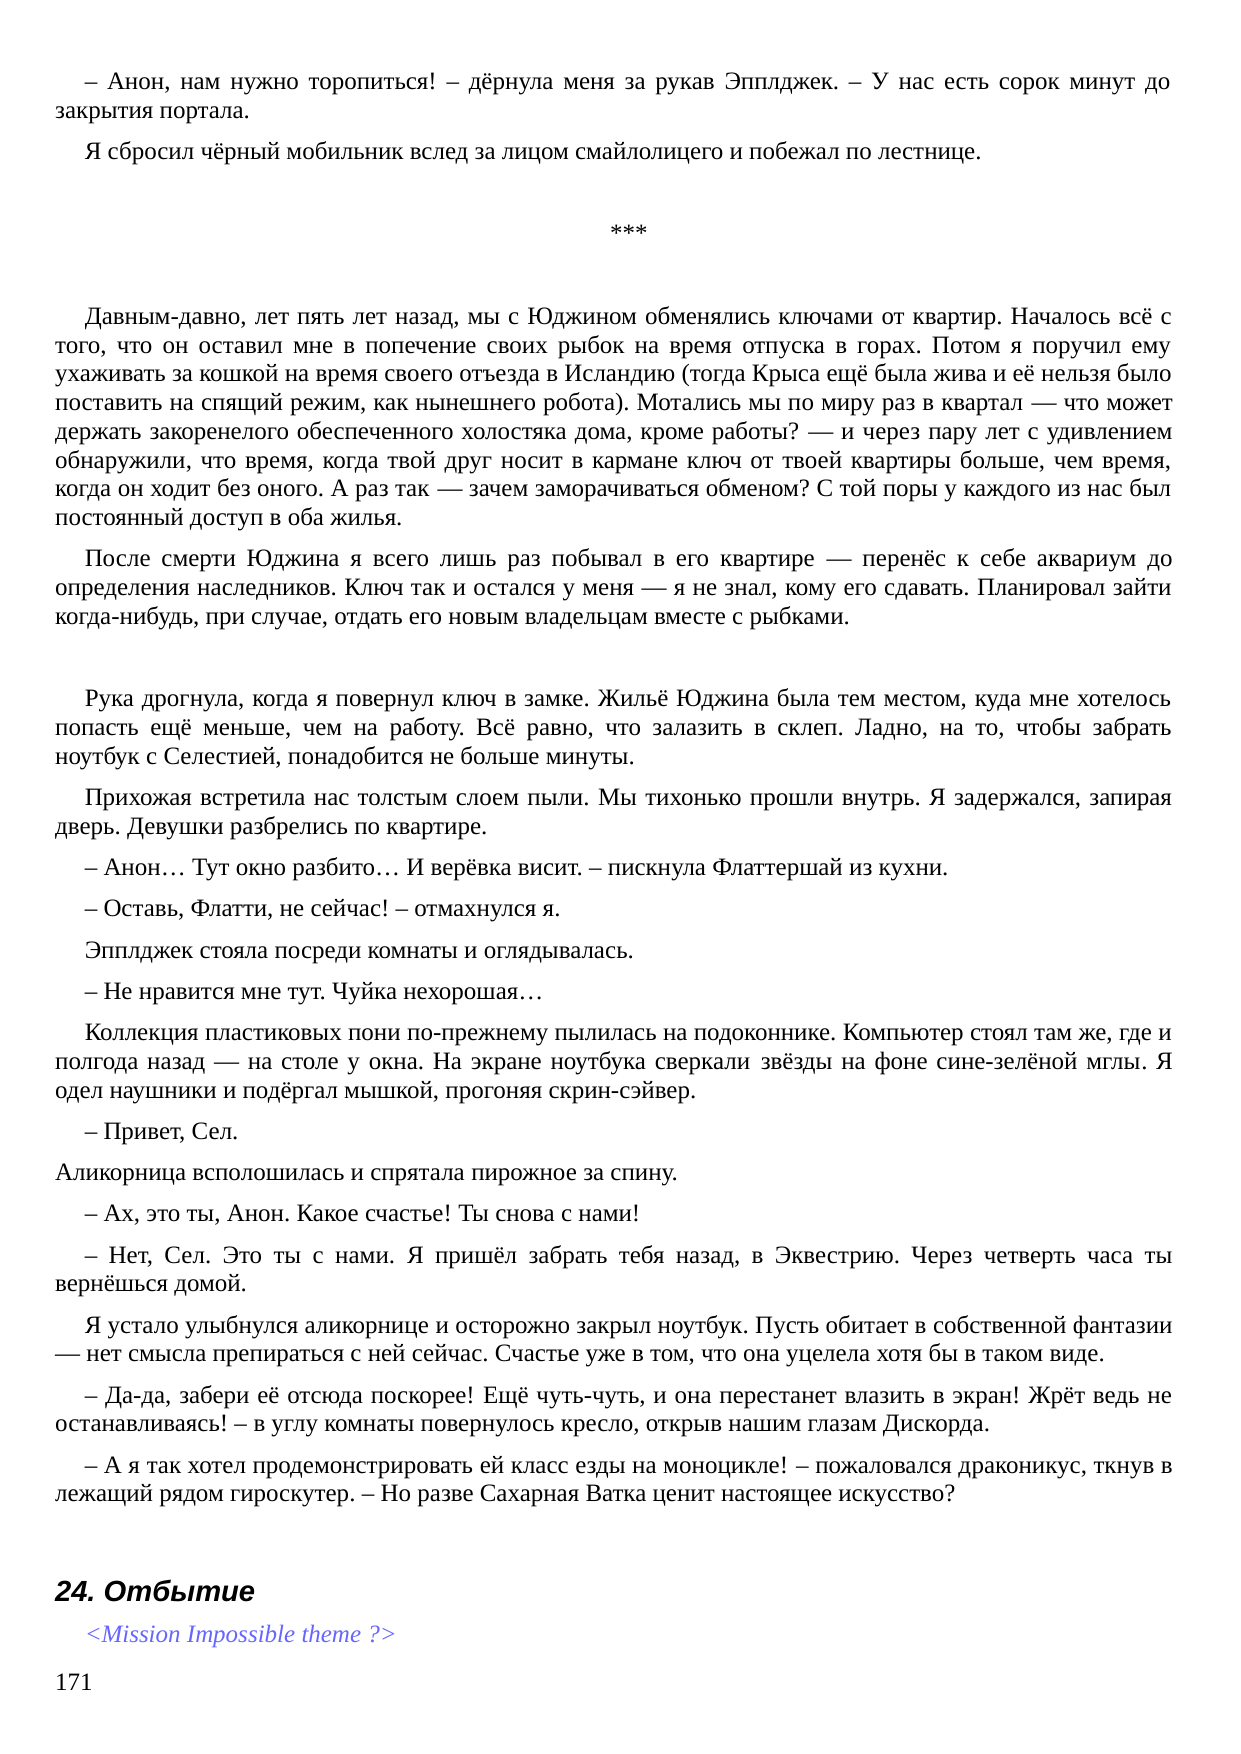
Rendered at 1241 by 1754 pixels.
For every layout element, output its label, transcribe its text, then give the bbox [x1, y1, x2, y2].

text – Анон… Тут окно разбито… И верёвка висит. – пискнула Флаттершай из кухни. [55, 852, 1173, 881]
text – Нет, Сел. Это ты с нами. Я пришёл забрать тебя назад, в Эквестрию. Через четверть часа ты вернёшься домой. [55, 1240, 1173, 1297]
text Рука дрогнула, когда я повернул ключ в замке. Жильё Юджина была тем местом, куда мне хотелось попасть ещё меньше, чем на работу. Всё равно, что залазить в склеп. Ладно, на то, чтобы забрать ноутбук с Селестией, понадобится не больше минуты. [55, 683, 1173, 770]
text <Mission Impossible theme ?> [55, 1619, 1173, 1648]
text – Анон, нам нужно торопиться! – дёрнула меня за рукав Эпплджек. – У нас есть сорок минут до закрытия портала. [55, 66, 1173, 123]
text Аликорница всполошилась и спрятала пирожное за спину. [55, 1157, 1173, 1186]
text – Не нравится мне тут. Чуйка нехорошая… [55, 976, 1173, 1005]
text Давным-давно, лет пять лет назад, мы с Юджином обменялись ключами от квартир. Началось всё с того, что он оставил мне в попечение своих рыбок на время отпуска в горах. Потом я поручил ему ухаживать за кошкой на время своего отъезда в Исландию (тогда Крыса ещё была жива и её нельзя было поставить на спящий режим, как нынешнего робота). Мотались мы по миру раз в квартал — что может держать закоренелого обеспеченного холостяка дома, кроме работы? — и через пару лет с удивлением обнаружили, что время, когда твой друг носит в кармане ключ от твоей квартиры больше, чем время, когда он ходит без оного. А раз так — зачем заморачиваться обменом? С той поры у каждого из нас был постоянный доступ в оба жилья. [55, 301, 1173, 531]
text Коллекция пластиковых пони по-прежнему пылилась на подоконнике. Компьютер стоял там же, где и полгода назад — на столе у окна. На экране ноутбука сверкали звёзды на фоне сине-зелёной мглы. Я одел наушники и подёргал мышкой, прогоняя скрин-сэйвер. [55, 1017, 1173, 1103]
text Я устало улыбнулся аликорнице и осторожно закрыл ноутбук. Пусть обитает в собственной фантазии — нет смысла препираться с ней сейчас. Счастье уже в том, что она уцелела хотя бы в таком виде. [55, 1310, 1173, 1367]
text Прихожая встретила нас толстым слоем пыли. Мы тихонько прошли внутрь. Я задержался, запирая дверь. Девушки разбрелись по квартире. [55, 782, 1173, 840]
text Я сбросил чёрный мобильник вслед за лицом смайлолицего и побежал по лестнице. [55, 136, 1173, 165]
text – Ах, это ты, Анон. Какое счастье! Ты снова с нами! [55, 1198, 1173, 1227]
text *** [55, 218, 1173, 247]
text – А я так хотел продемонстрировать ей класс езды на моноцикле! – пожаловался драконикус, ткнув в лежащий рядом гироскутер. – Но разве Сахарная Ватка ценит настоящее искусство? [55, 1450, 1173, 1507]
text – Оставь, Флатти, не сейчас! – отмахнулся я. [55, 893, 1173, 922]
text – Да-да, забери её отсюда поскорее! Ещё чуть-чуть, и она перестанет влазить в экран! Жрёт ведь не останавливаясь! – в углу комнаты повернулось кресло, открыв нашим глазам Дискорда. [55, 1380, 1173, 1437]
text – Привет, Сел. [55, 1116, 1173, 1145]
text После смерти Юджина я всего лишь раз побывал в его квартире — перенёс к себе аквариум до определения наследников. Ключ так и остался у меня — я не знал, кому его сдавать. Планировал зайти когда-нибудь, при случае, отдать его новым владельцам вместе с рыбками. [55, 543, 1173, 630]
text Эпплджек стояла посреди комнаты и оглядывалась. [55, 935, 1173, 963]
subtitle 24. Отбытие [55, 1573, 1173, 1607]
